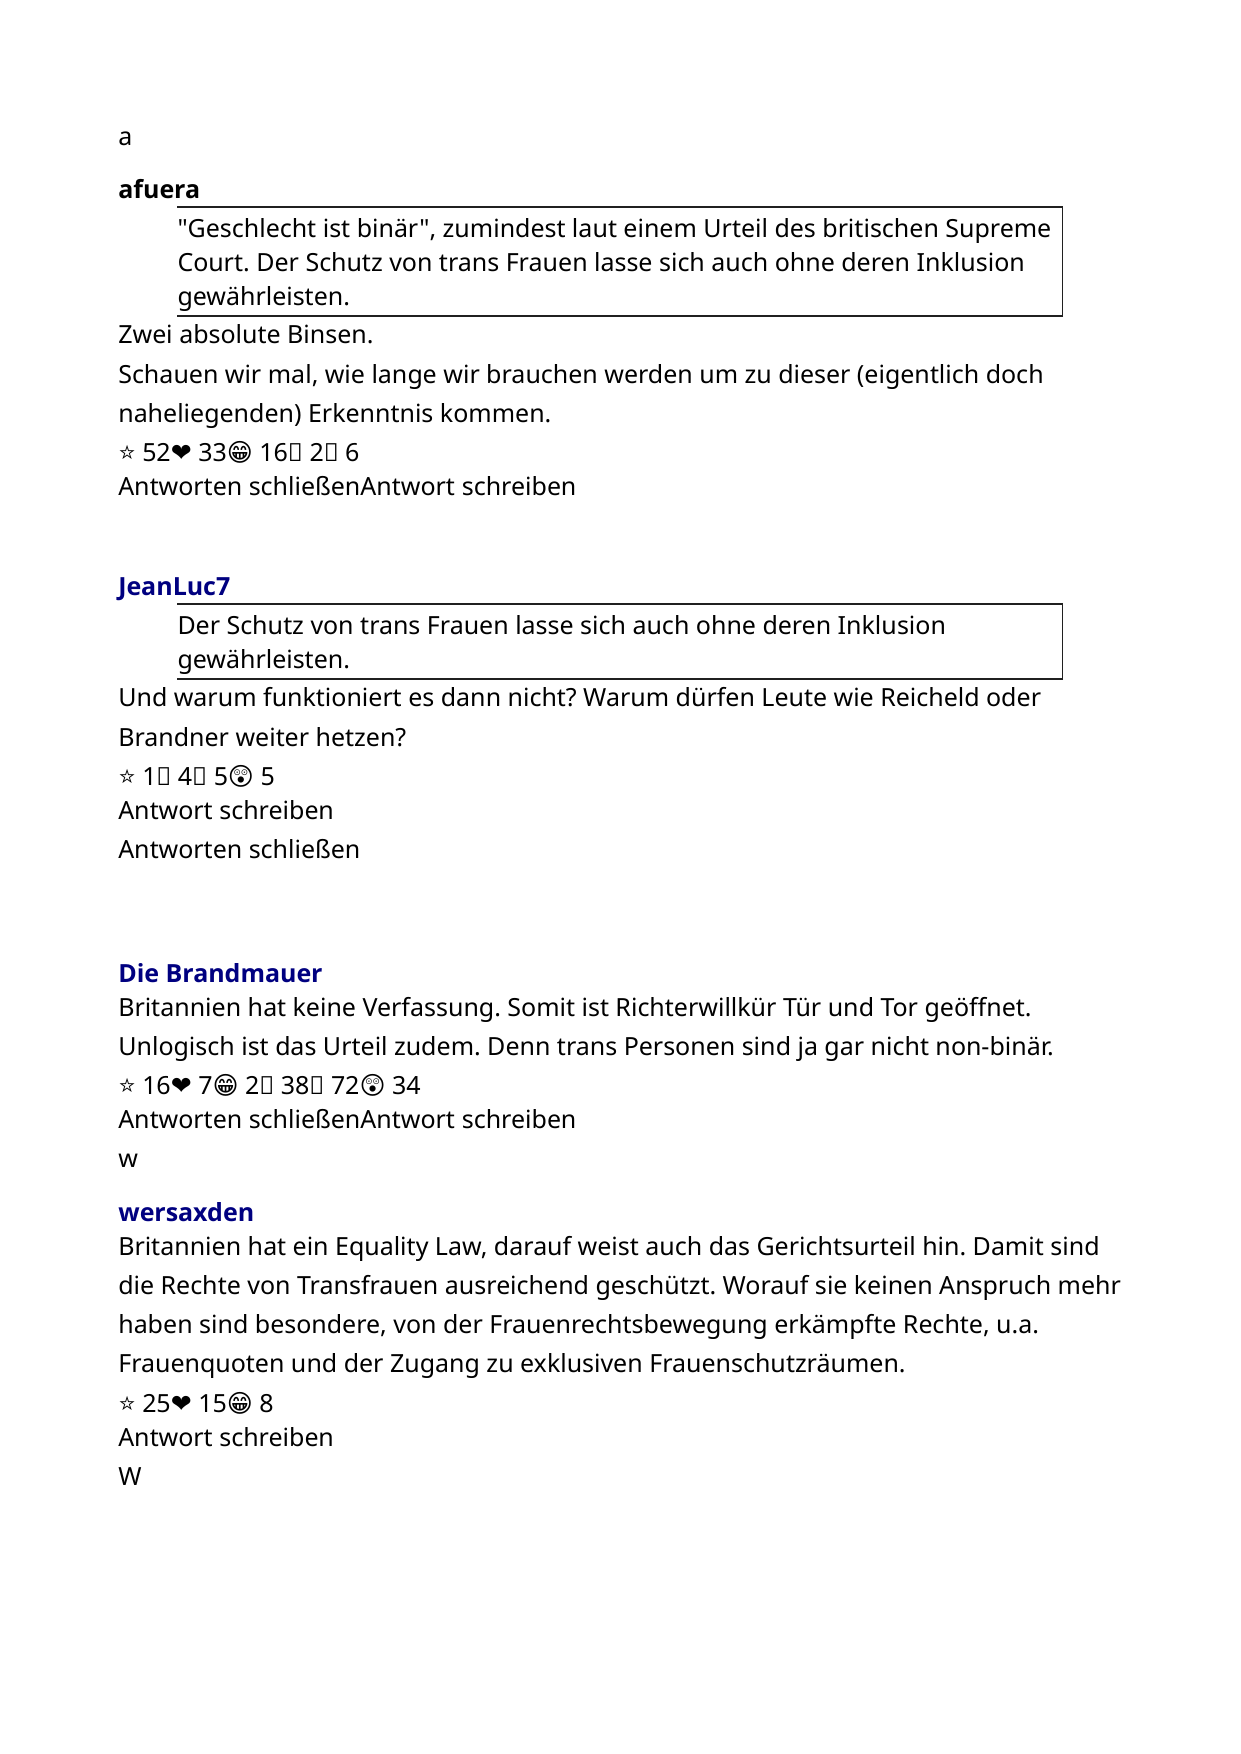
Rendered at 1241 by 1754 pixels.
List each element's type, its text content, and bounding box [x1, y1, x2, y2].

text Antworten schließenAntwort schreiben [118, 469, 1122, 503]
text ⭐️ 16❤️ 7😁 2🙁 38🤨 72😲 34 [118, 1068, 1122, 1102]
subtitle afuera [118, 172, 1122, 206]
text Britannien hat keine Verfassung. Somit ist Richterwillkür Tür und Tor geöffnet. [118, 989, 1122, 1023]
text Und warum funktioniert es dann nicht? Warum dürfen Leute wie Reicheld oder Brandner weiter hetzen? [118, 680, 1122, 753]
text ⭐️ 52❤️ 33😁 16🙁 2🤨 6 [118, 434, 1122, 469]
text Antwort schreiben [118, 792, 1122, 826]
subtitle wersaxden [118, 1194, 1122, 1229]
text W [118, 1458, 1122, 1493]
text a [118, 118, 1122, 152]
text ⭐️ 1🙁 4🤨 5😲 5 [118, 758, 1122, 792]
text Schauen wir mal, wie lange wir brauchen werden um zu dieser (eigentlich doch naheliegenden) Erkenntnis kommen. [118, 356, 1122, 429]
text "Geschlecht ist binär", zumindest laut einem Urteil des britischen Supreme Court. Der Schutz von trans Frauen lasse sich auch ohne deren Inklusion gewährleisten. [177, 208, 1062, 315]
text Zwei absolute Binsen. [118, 317, 1122, 351]
text w [118, 1141, 1122, 1175]
text Unlogisch ist das Urteil zudem. Denn trans Personen sind ja gar nicht non-binär. [118, 1028, 1122, 1062]
text ⭐️ 25❤️ 15😁 8 [118, 1385, 1122, 1419]
text Antworten schließenAntwort schreiben [118, 1102, 1122, 1136]
subtitle JeanLuc7 [118, 569, 1122, 603]
text Antworten schließen [118, 832, 1122, 866]
subtitle Die Brandmauer [118, 955, 1122, 989]
text Antwort schreiben [118, 1419, 1122, 1453]
text Der Schutz von trans Frauen lasse sich auch ohne deren Inklusion gewährleisten. [177, 605, 1062, 678]
text Britannien hat ein Equality Law, darauf weist auch das Gerichtsurteil hin. Damit sind die Rechte von Transfrauen ausreichend geschützt. Worauf sie keinen Anspruch mehr haben sind besondere, von der Frauenrechtsbewegung erkämpfte Rechte, u.a. Frauenquoten und der Zugang zu exklusiven Frauenschutzräumen. [118, 1229, 1122, 1380]
